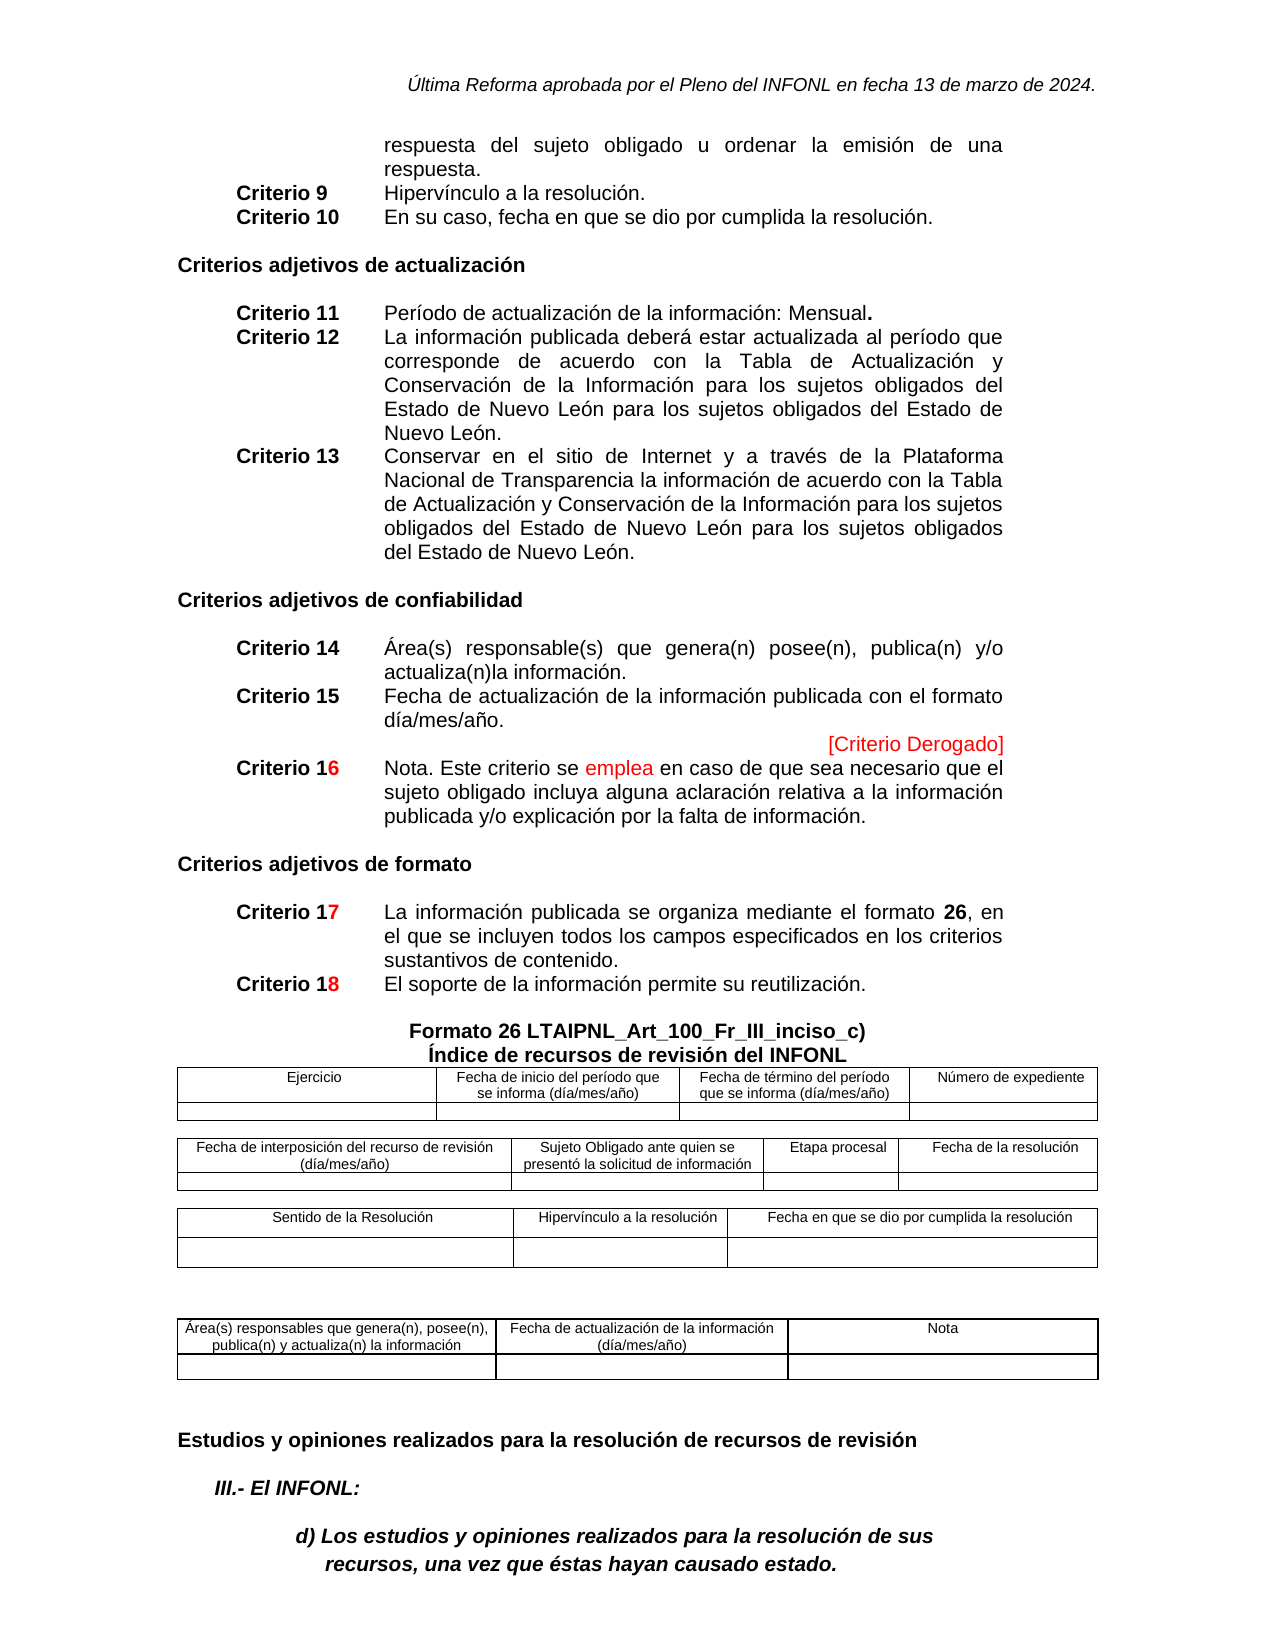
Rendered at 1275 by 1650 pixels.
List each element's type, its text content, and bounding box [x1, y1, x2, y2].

table_header Fecha en que se dio por cumplida la resolución [728, 1209, 1097, 1237]
text Estudios y opiniones realizados para la resolución de recursos de revisión [177, 1428, 1098, 1452]
table_cell [497, 1355, 787, 1379]
text Criterios adjetivos de confiabilidad [177, 588, 1098, 612]
table_header Sentido de la Resolución [178, 1209, 513, 1237]
text Formato 26 LTAIPNL_Art_100_Fr_III_inciso_c) [177, 1019, 1098, 1043]
table_cell [437, 1103, 679, 1120]
text Criterio 9 Hipervínculo a la resolución. [236, 181, 1004, 205]
table_header Fecha de interposición del recurso de revisión (día/mes/año) [178, 1139, 511, 1172]
text Criterio 13 Conservar en el sitio de Internet y a través de la Plataforma Nacional de Transparencia la información de acuerdo con la Tabla de Actualización y Conservación de la Información para los sujetos obligados del Estado de Nuevo León para los sujetos obligados del Estado de Nuevo León. [236, 444, 1004, 564]
text Criterios adjetivos de formato [177, 852, 1098, 876]
table_header Fecha de la resolución [899, 1139, 1097, 1172]
text Criterio 14 Área(s) responsable(s) que genera(n) posee(n), publica(n) y/o actualiza(n)la información. [236, 636, 1004, 684]
text Criterio 11 Período de actualización de la información: Mensual. [236, 301, 1004, 324]
text Criterio 10 En su caso, fecha en que se dio por cumplida la resolución. [236, 205, 1004, 229]
text Criterio 15 Fecha de actualización de la información publicada con el formato día/mes/año. [236, 684, 1004, 732]
table_cell [178, 1173, 511, 1190]
table_cell [178, 1103, 436, 1120]
table_header Fecha de inicio del período que se informa (día/mes/año) [437, 1068, 679, 1102]
table_cell [680, 1103, 909, 1120]
text respuesta del sujeto obligado u ordenar la emisión de una respuesta. [236, 133, 1004, 181]
table_header Número de expediente [910, 1068, 1097, 1102]
text Criterio 12 La información publicada deberá estar actualizada al período que corresponde de acuerdo con la Tabla de Actualización y Conservación de la Información para los sujetos obligados del Estado de Nuevo León para los sujetos obligados del Estado de Nuevo León. [236, 324, 1004, 444]
table_header Hipervínculo a la resolución [514, 1209, 727, 1237]
table_cell [764, 1173, 898, 1190]
text Índice de recursos de revisión del INFONL [177, 1043, 1098, 1067]
text Criterio 16 Nota. Este criterio se emplea en caso de que sea necesario que el sujeto obligado incluya alguna aclaración relativa a la información publicada y/o explicación por la falta de información. [236, 756, 1004, 828]
table_header Sujeto Obligado ante quien se presentó la solicitud de información [512, 1139, 763, 1172]
text Criterios adjetivos de actualización [177, 253, 1098, 277]
table_cell [512, 1173, 763, 1190]
table_cell [899, 1173, 1097, 1190]
table_header Ejercicio [178, 1068, 436, 1102]
table_cell [728, 1238, 1097, 1267]
table_cell [178, 1238, 513, 1267]
text Criterio 17 La información publicada se organiza mediante el formato 26, en el que se incluyen todos los campos especificados en los criterios sustantivos de contenido. [236, 899, 1004, 971]
table_cell [178, 1355, 495, 1379]
table_header Área(s) responsables que genera(n), posee(n), publica(n) y actualiza(n) la información [178, 1320, 495, 1353]
table_cell [910, 1103, 1097, 1120]
table_header Nota [789, 1320, 1097, 1353]
table_header Fecha de término del período que se informa (día/mes/año) [680, 1068, 909, 1102]
text III.- El INFONL: [214, 1476, 1009, 1500]
table_cell [789, 1355, 1097, 1379]
text [Criterio Derogado] [236, 732, 1004, 756]
table_header Fecha de actualización de la información (día/mes/año) [497, 1320, 787, 1353]
table_header Etapa procesal [764, 1139, 898, 1172]
table_cell [514, 1238, 727, 1267]
list d) Los estudios y opiniones realizados para la resolución de sus recursos, una vez que éstas hayan causado estado. [295, 1524, 993, 1575]
text Criterio 18 El soporte de la información permite su reutilización. [236, 971, 1004, 995]
